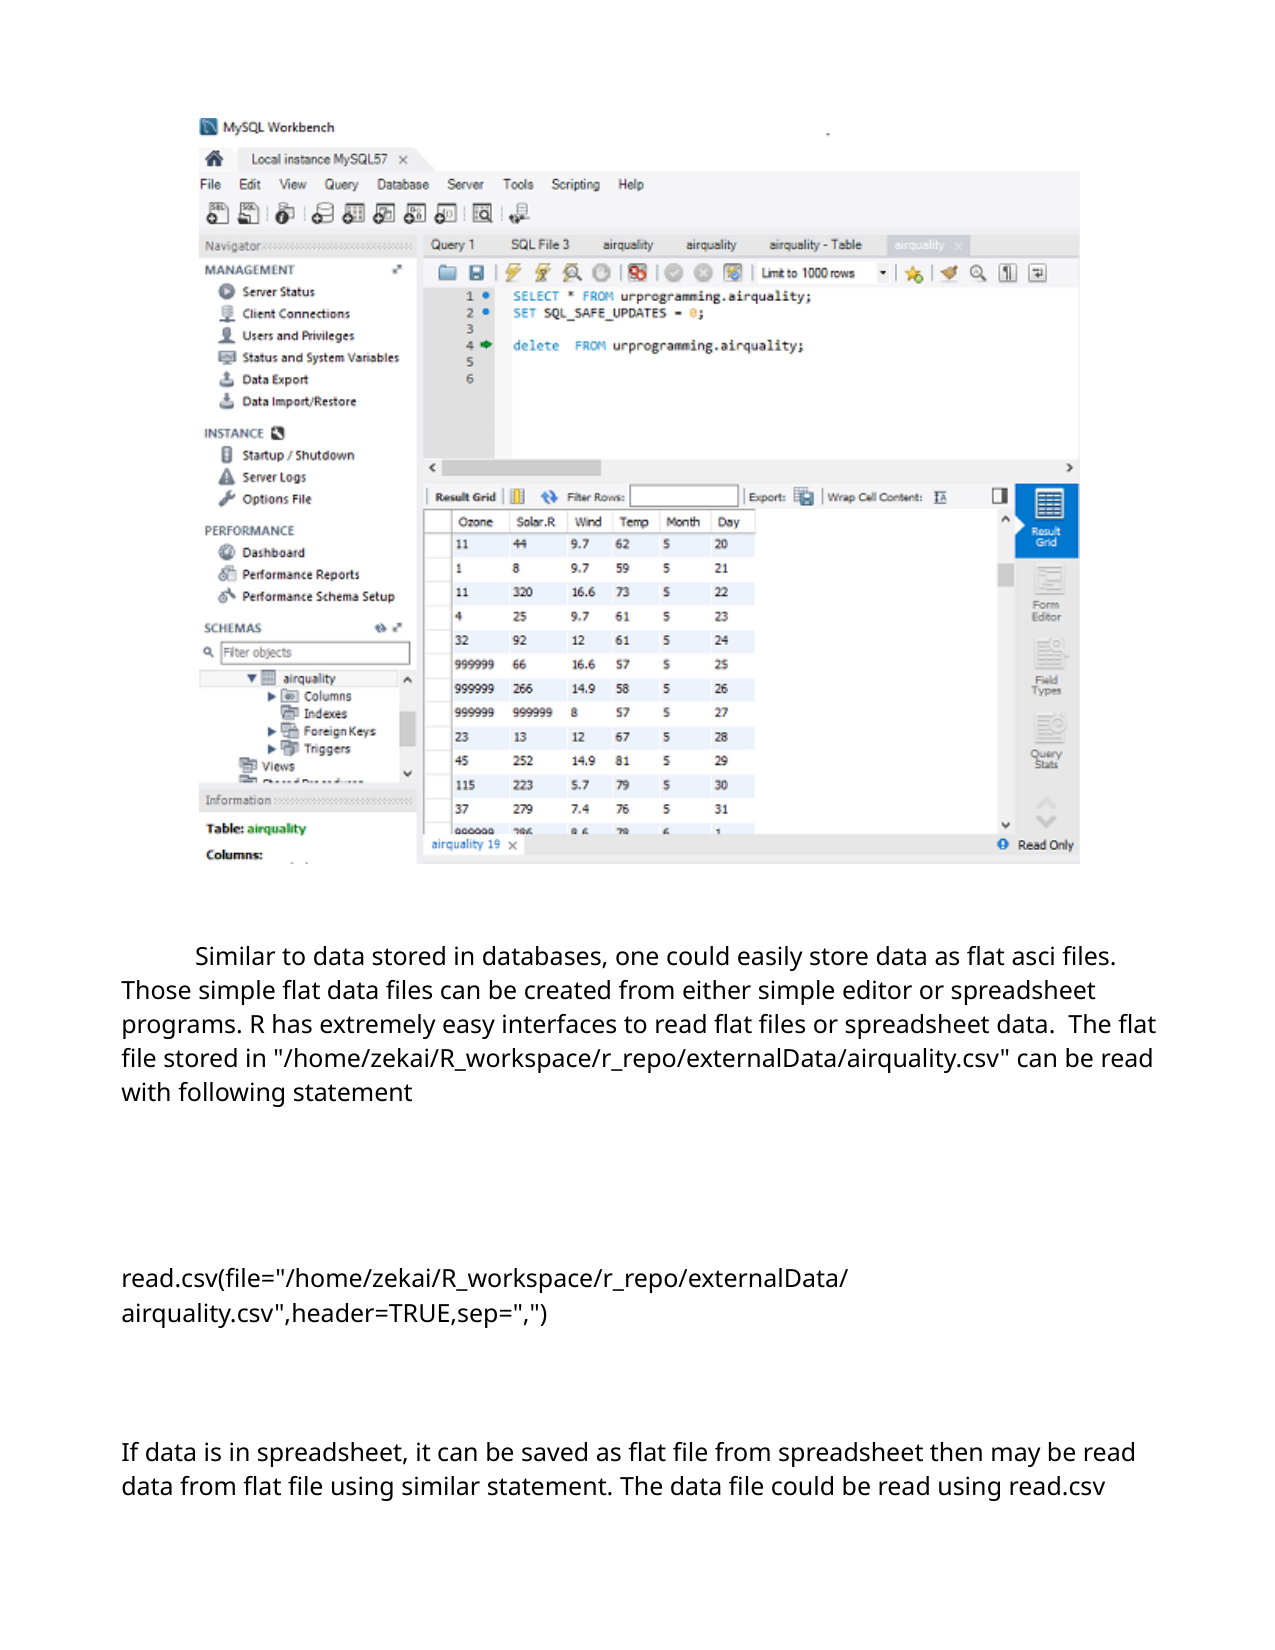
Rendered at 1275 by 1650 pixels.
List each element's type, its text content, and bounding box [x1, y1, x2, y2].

picture [198, 118, 1080, 864]
text Similar to data stored in databases, one could easily store data as flat asci files. Those simple flat data files can be created from either simple editor or spreadsheet programs. R has extremely easy interfaces to read flat files or spreadsheet data. The flat file stored in "/home/zekai/R_workspace/r_repo/externalData/airquality.csv" can be read with following statement [121, 939, 1158, 1109]
text read.csv(file="/home/zekai/R_workspace/r_repo/externalData/airquality.csv",header=TRUE,sep=",") [121, 1261, 1158, 1329]
text If data is in spreadsheet, it can be saved as flat file from spreadsheet then may be read data from flat file using similar statement. The data file could be read using read.csv [121, 1435, 1158, 1503]
